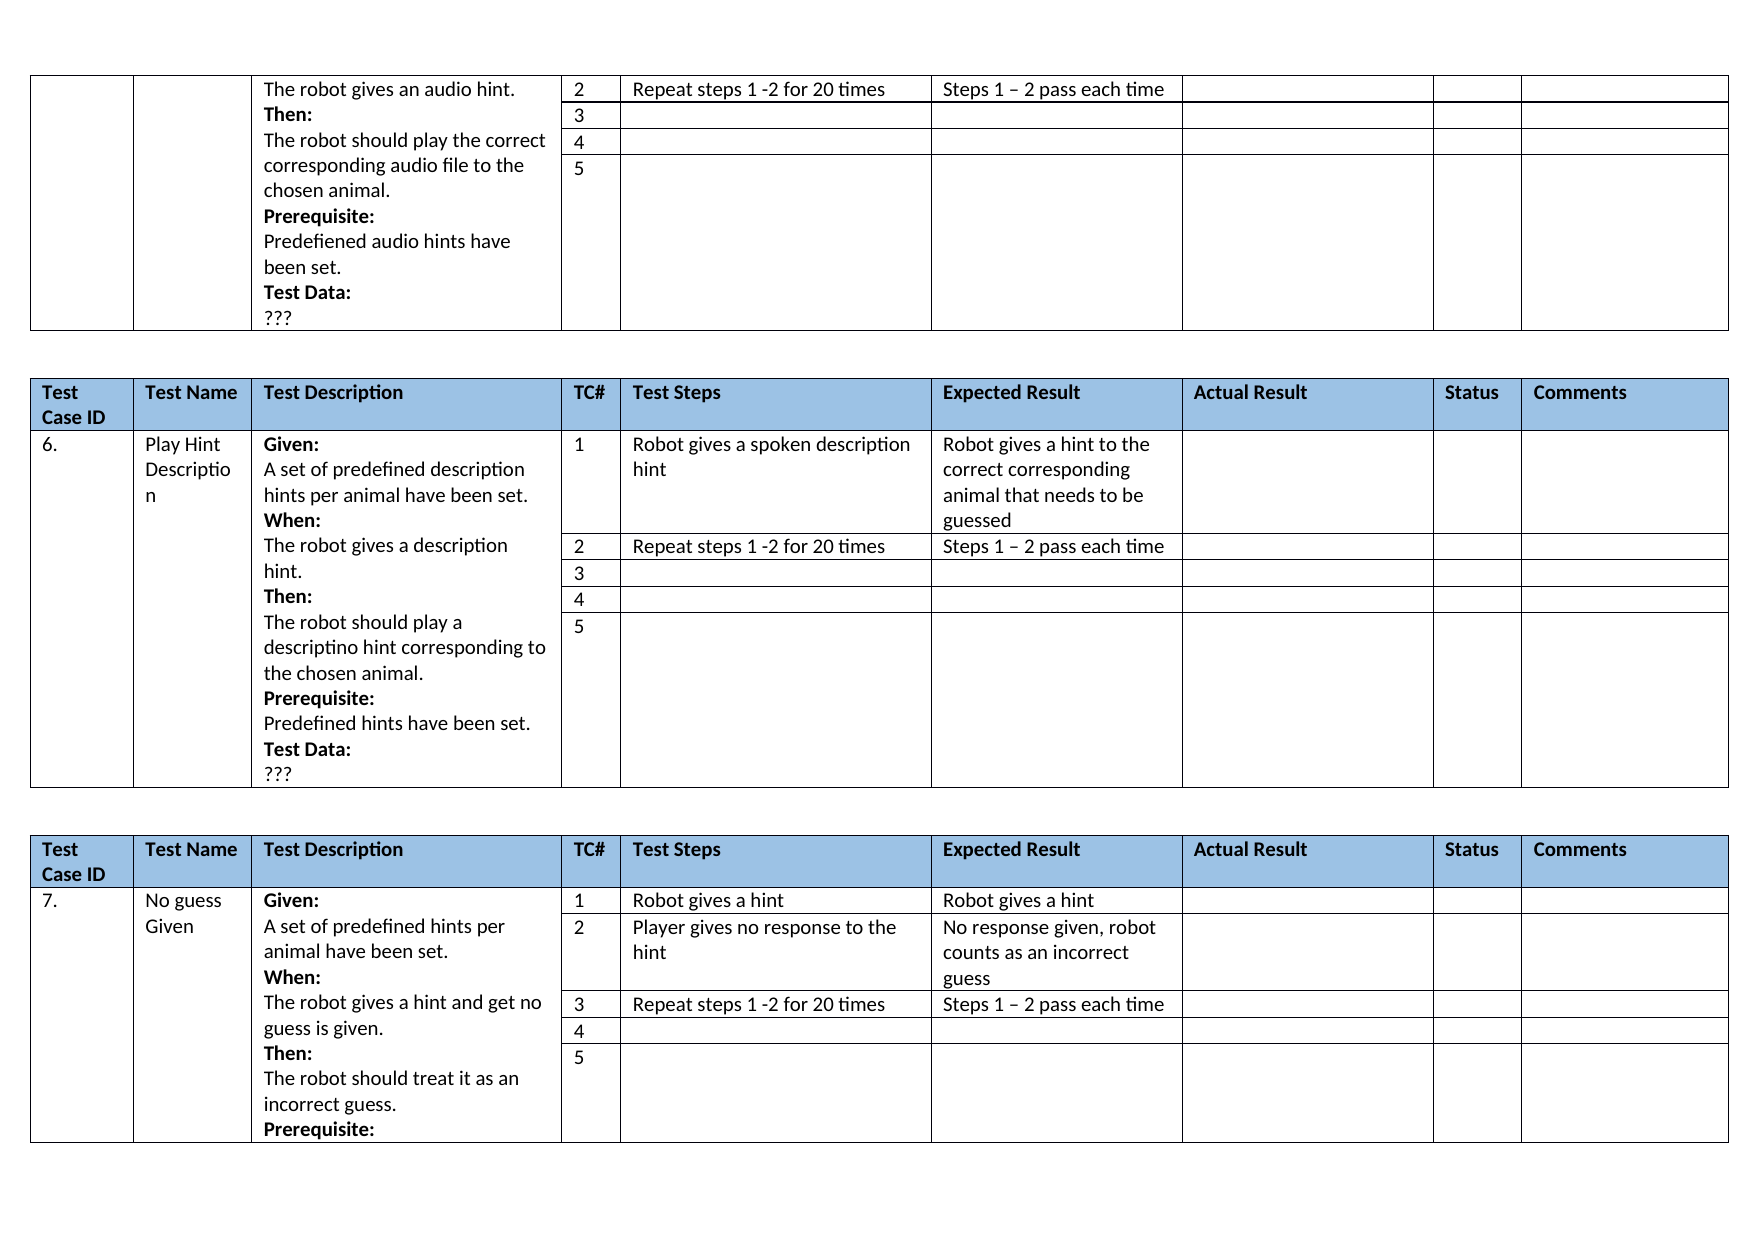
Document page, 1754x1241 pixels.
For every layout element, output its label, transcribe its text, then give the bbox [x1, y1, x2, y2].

table_header Test Name [134, 379, 251, 430]
table_cell [621, 613, 931, 787]
table_cell [932, 129, 1182, 154]
table_cell Player gives no response to the hint [621, 914, 931, 990]
table_cell [1522, 129, 1728, 154]
table_cell Play Hint Description [134, 431, 251, 787]
table_cell [1522, 613, 1728, 787]
table_cell [134, 76, 251, 330]
table_cell [1434, 613, 1521, 787]
table_cell [1183, 1018, 1433, 1043]
table_cell [621, 129, 931, 154]
table_cell [1434, 587, 1521, 612]
table_cell [1522, 888, 1728, 913]
table_header Status [1434, 379, 1521, 430]
table_cell [1183, 991, 1433, 1017]
table_cell Steps 1 – 2 pass each time [932, 991, 1182, 1017]
table_header Comments [1522, 836, 1728, 887]
table_cell Steps 1 – 2 pass each time [932, 534, 1182, 559]
table_cell [621, 587, 931, 612]
table_cell [1183, 560, 1433, 586]
table_cell Given: A set of predefined description hints per animal have been set. When: The robot gives a description hint. Then: The robot should play a descriptino hint corresponding to the chosen animal. Prerequisite: Predefined hints have been set. Test Data: ??? [252, 431, 561, 787]
table_cell [1434, 431, 1521, 533]
table_cell [1183, 431, 1433, 533]
table_cell 4 [562, 129, 620, 154]
table_cell Robot gives a spoken description hint [621, 431, 931, 533]
table_header Test Case ID [31, 836, 133, 887]
table_header Test Description [252, 379, 561, 430]
table_cell [621, 1018, 931, 1043]
table_cell Robot gives a hint to the correct corresponding animal that needs to be guessed [932, 431, 1182, 533]
table_cell 1 [562, 888, 620, 913]
table_cell The robot gives an audio hint. Then: The robot should play the correct corresponding audio file to the chosen animal. Prerequisite: Predefiened audio hints have been set. Test Data: ??? [252, 76, 561, 330]
table_cell [621, 560, 931, 586]
table_cell [932, 560, 1182, 586]
table_cell 3 [562, 991, 620, 1017]
table_cell [1183, 587, 1433, 612]
table_cell [31, 76, 133, 330]
table_header Test Steps [621, 379, 931, 430]
table_cell 4 [562, 1018, 620, 1043]
table_cell [1183, 129, 1433, 154]
table_cell 1 [562, 431, 620, 533]
table_cell [1434, 534, 1521, 559]
table_cell [1522, 534, 1728, 559]
table_cell 3 [562, 560, 620, 586]
table_header Test Steps [621, 836, 931, 887]
table_cell [1183, 1044, 1433, 1142]
table_cell [1522, 431, 1728, 533]
table_cell Steps 1 – 2 pass each time [932, 76, 1182, 101]
table_cell [1183, 888, 1433, 913]
table_cell 3 [562, 103, 620, 128]
table_cell [1434, 560, 1521, 586]
table_cell Repeat steps 1 -2 for 20 times [621, 534, 931, 559]
table_cell [1434, 991, 1521, 1017]
table_header Expected Result [932, 836, 1182, 887]
table_cell [1522, 76, 1728, 101]
table_header Actual Result [1183, 836, 1433, 887]
table_cell Given: A set of predefined hints per animal have been set. When: The robot gives a hint and get no guess is given. Then: The robot should treat it as an incorrect guess. Prerequisite: [252, 888, 561, 1142]
table_cell 2 [562, 534, 620, 559]
table_cell [1522, 991, 1728, 1017]
table_cell 5 [562, 155, 620, 330]
table_header Expected Result [932, 379, 1182, 430]
table_cell [1522, 587, 1728, 612]
table_cell 5 [562, 613, 620, 787]
table_cell [1522, 914, 1728, 990]
table_cell [1434, 888, 1521, 913]
table_cell Repeat steps 1 -2 for 20 times [621, 76, 931, 101]
table_cell No guess Given [134, 888, 251, 1142]
table_cell [621, 103, 931, 128]
table_cell Repeat steps 1 -2 for 20 times [621, 991, 931, 1017]
table_cell 5 [562, 1044, 620, 1142]
table_cell [932, 155, 1182, 330]
table_cell [1183, 155, 1433, 330]
table_cell [1522, 1044, 1728, 1142]
table_cell [1434, 914, 1521, 990]
table_cell [1434, 129, 1521, 154]
table_header Status [1434, 836, 1521, 887]
table_cell Robot gives a hint [932, 888, 1182, 913]
table_cell [932, 587, 1182, 612]
table_cell [1434, 76, 1521, 101]
table_header Test Description [252, 836, 561, 887]
table_cell 2 [562, 76, 620, 101]
table_cell [1183, 534, 1433, 559]
table_cell [621, 1044, 931, 1142]
table_header Actual Result [1183, 379, 1433, 430]
table_cell [1183, 103, 1433, 128]
table_cell [932, 613, 1182, 787]
table_cell [1522, 560, 1728, 586]
table_cell [1434, 1044, 1521, 1142]
table_cell 2 [562, 914, 620, 990]
table_cell [1183, 613, 1433, 787]
table_header Test Name [134, 836, 251, 887]
table_header Comments [1522, 379, 1728, 430]
table_cell [932, 1018, 1182, 1043]
table_cell [1434, 155, 1521, 330]
table_cell [1522, 1018, 1728, 1043]
table_cell 6. [31, 431, 133, 787]
table_cell [932, 1044, 1182, 1142]
table_cell No response given, robot counts as an incorrect guess [932, 914, 1182, 990]
table_cell [1434, 103, 1521, 128]
table_cell 7. [31, 888, 133, 1142]
table_header TC# [562, 379, 620, 430]
table_cell Robot gives a hint [621, 888, 931, 913]
table_cell [1434, 1018, 1521, 1043]
table_cell 4 [562, 587, 620, 612]
table_header TC# [562, 836, 620, 887]
table_cell [621, 155, 931, 330]
table_cell [1183, 76, 1433, 101]
table_cell [1522, 103, 1728, 128]
table_cell [1522, 155, 1728, 330]
table_header Test Case ID [31, 379, 133, 430]
table_cell [932, 103, 1182, 128]
table_cell [1183, 914, 1433, 990]
